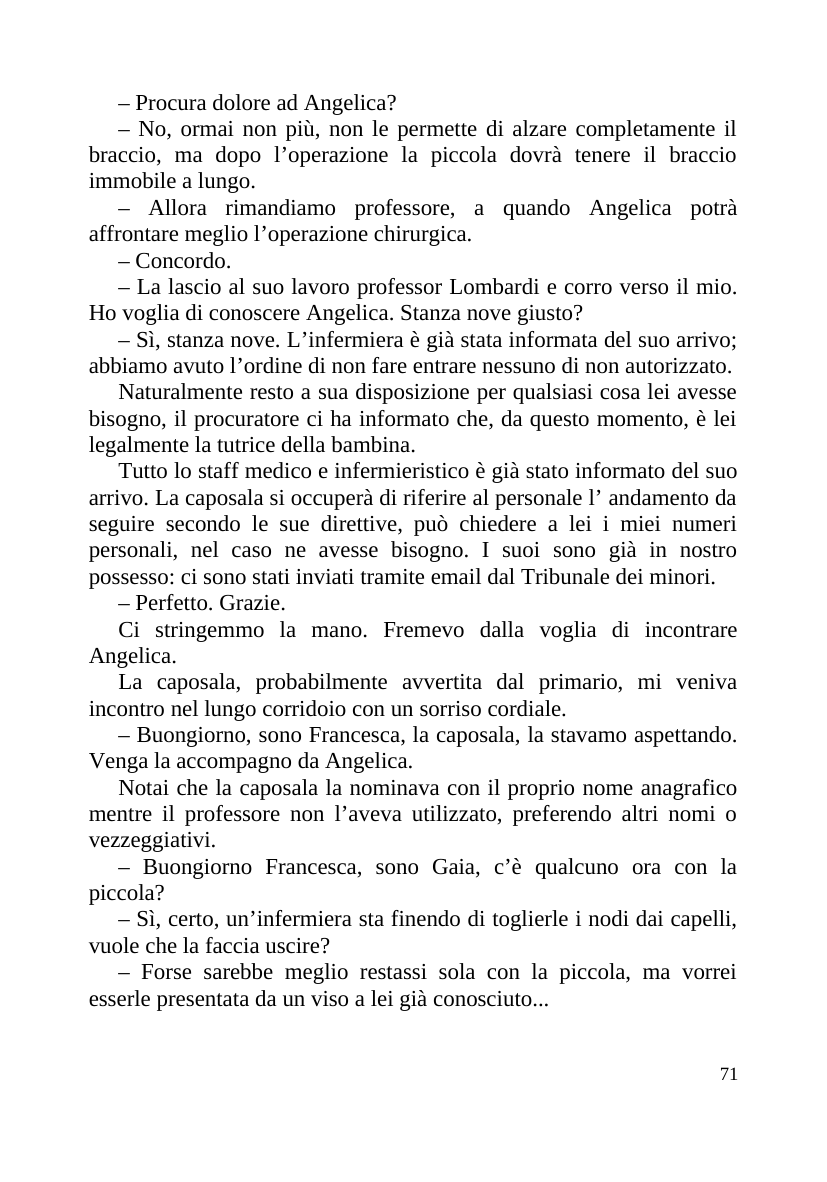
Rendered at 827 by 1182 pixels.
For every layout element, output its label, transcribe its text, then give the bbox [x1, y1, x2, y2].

text – Sì, certo, un’infermiera sta finendo di toglierle i nodi dai capelli, vuole che la faccia uscire? [88, 906, 738, 958]
text Ci stringemmo la mano. Fremevo dalla voglia di incontrare Angelica. [88, 616, 738, 668]
text – La lascio al suo lavoro professor Lombardi e corro verso il mio. Ho voglia di conoscere Angelica. Stanza nove giusto? [88, 273, 738, 326]
text – Concordo. [88, 247, 738, 273]
text – Forse sarebbe meglio restassi sola con la piccola, ma vorrei esserle presentata da un viso a lei già conosciuto... [88, 958, 738, 1011]
text – Buongiorno, sono Francesca, la caposala, la stavamo aspettando. Venga la accompagno da Angelica. [88, 721, 738, 774]
text La caposala, probabilmente avvertita dal primario, mi veniva incontro nel lungo corridoio con un sorriso cordiale. [88, 668, 738, 721]
text – Perfetto. Grazie. [88, 589, 738, 616]
text – No, ormai non più, non le permette di alzare completamente il braccio, ma dopo l’operazione la piccola dovrà tenere il braccio immobile a lungo. [88, 115, 738, 194]
text – Buongiorno Francesca, sono Gaia, c’è qualcuno ora con la piccola? [88, 853, 738, 906]
text Naturalmente resto a sua disposizione per qualsiasi cosa lei avesse bisogno, il procuratore ci ha informato che, da questo momento, è lei legalmente la tutrice della bambina. [88, 378, 738, 457]
text – Sì, stanza nove. L’infermiera è già stata informata del suo arrivo; abbiamo avuto l’ordine di non fare entrare nessuno di non autorizzato. [88, 326, 738, 378]
text Tutto lo staff medico e infermieristico è già stato informato del suo arrivo. La caposala si occuperà di riferire al personale l’ andamento da seguire secondo le sue direttive, può chiedere a lei i miei numeri personali, nel caso ne avesse bisogno. I suoi sono già in nostro possesso: ci sono stati inviati tramite email dal Tribunale dei minori. [88, 457, 738, 589]
text Notai che la caposala la nominava con il proprio nome anagrafico mentre il professore non l’aveva utilizzato, preferendo altri nomi o vezzeggiativi. [88, 774, 738, 853]
text – Allora rimandiamo professore, a quando Angelica potrà affrontare meglio l’operazione chirurgica. [88, 194, 738, 247]
text – Procura dolore ad Angelica? [88, 88, 738, 115]
